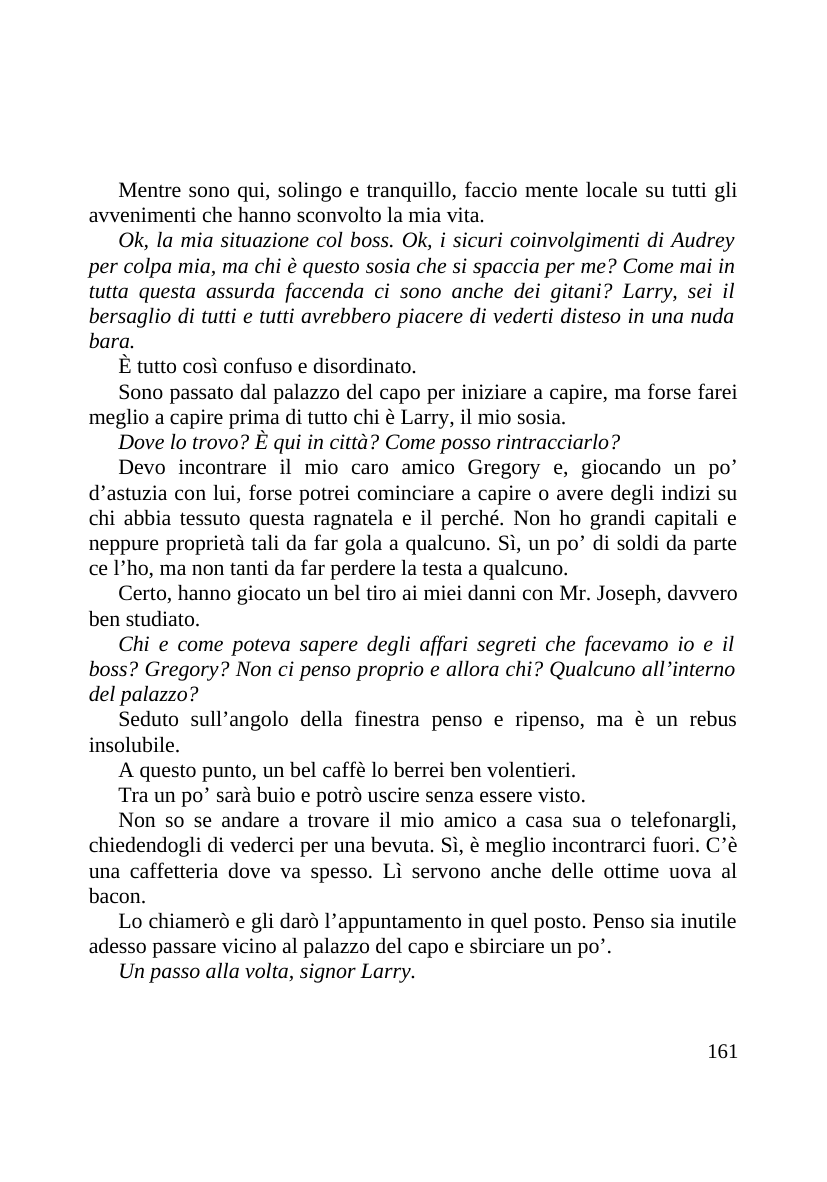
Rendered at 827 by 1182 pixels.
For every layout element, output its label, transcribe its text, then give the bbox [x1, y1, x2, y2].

text Mentre sono qui, solingo e tranquillo, faccio mente locale su tutti gli avvenimenti che hanno sconvolto la mia vita. [88, 177, 738, 227]
text Chi e come poteva sapere degli affari segreti che facevamo io e il boss? Gregory? Non ci penso proprio e allora chi? Qualcuno all’interno del palazzo? [88, 631, 738, 706]
text Sono passato dal palazzo del capo per iniziare a capire, ma forse farei meglio a capire prima di tutto chi è Larry, il mio sosia. [88, 379, 738, 429]
text Tra un po’ sarà buio e potrò uscire senza essere visto. [88, 782, 738, 807]
text A questo punto, un bel caffè lo berrei ben volentieri. [88, 757, 738, 782]
text Ok, la mia situazione col boss. Ok, i sicuri coinvolgimenti di Audrey per colpa mia, ma chi è questo sosia che si spaccia per me? Come mai in tutta questa assurda faccenda ci sono anche dei gitani? Larry, sei il bersaglio di tutti e tutti avrebbero piacere di vederti disteso in una nuda bara. [88, 227, 738, 353]
text Seduto sull’angolo della finestra penso e ripenso, ma è un rebus insolubile. [88, 706, 738, 757]
text Certo, hanno giocato un bel tiro ai miei danni con Mr. Joseph, davvero ben studiato. [88, 580, 738, 631]
text Non so se andare a trovare il mio amico a casa sua o telefonargli, chiedendogli di vederci per una bevuta. Sì, è meglio incontrarci fuori. C’è una caffetteria dove va spesso. Lì servono anche delle ottime uova al bacon. [88, 807, 738, 908]
text Devo incontrare il mio caro amico Gregory e, giocando un po’ d’astuzia con lui, forse potrei cominciare a capire o avere degli indizi su chi abbia tessuto questa ragnatela e il perché. Non ho grandi capitali e neppure proprietà tali da far gola a qualcuno. Sì, un po’ di soldi da parte ce l’ho, ma non tanti da far perdere la testa a qualcuno. [88, 454, 738, 580]
text Un passo alla volta, signor Larry. [88, 958, 738, 984]
text Dove lo trovo? È qui in città? Come posso rintracciarlo? [88, 429, 738, 454]
text Lo chiamerò e gli darò l’appuntamento in quel posto. Penso sia inutile adesso passare vicino al palazzo del capo e sbirciare un po’. [88, 908, 738, 958]
text È tutto così confuso e disordinato. [88, 353, 738, 379]
